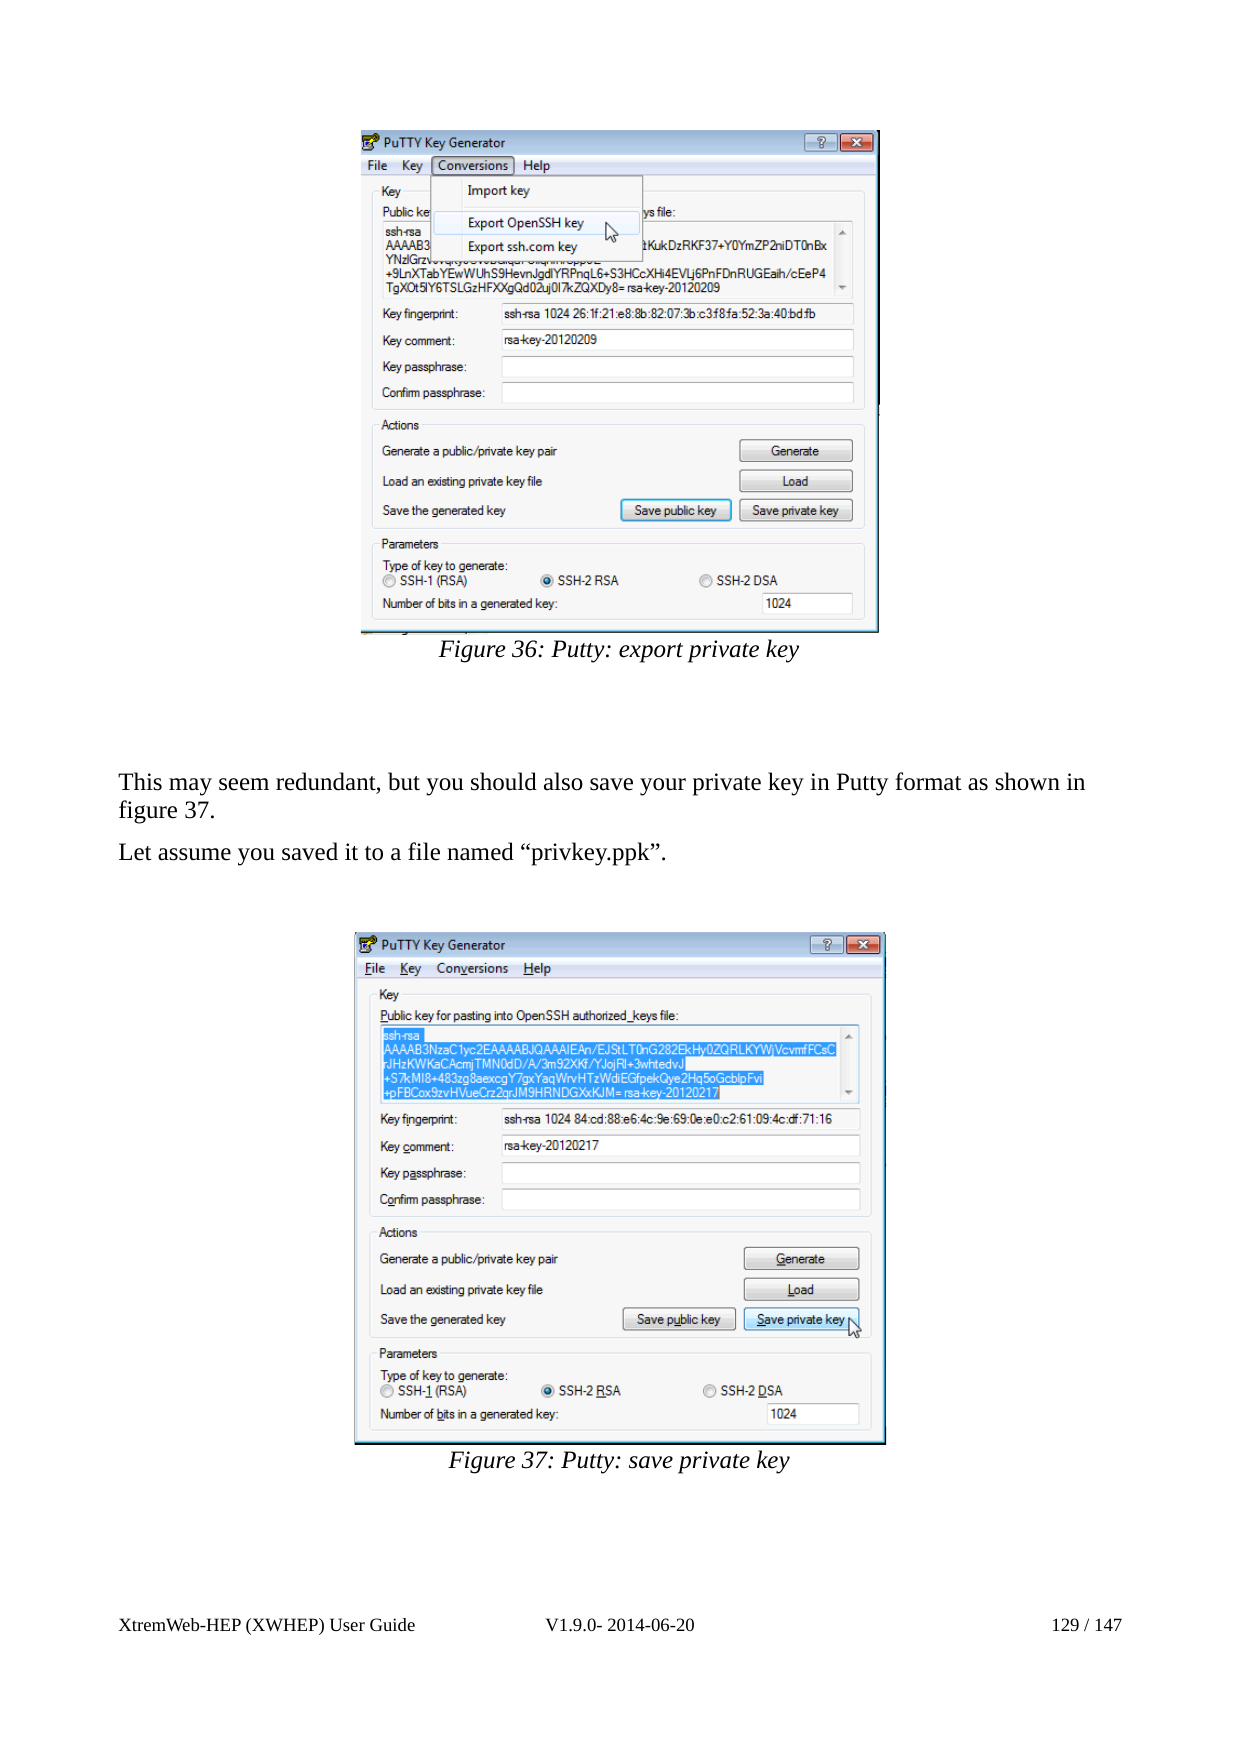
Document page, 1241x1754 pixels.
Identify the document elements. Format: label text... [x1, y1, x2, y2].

text Figure 37: Putty: save private key [354, 1445, 886, 1473]
picture [354, 932, 887, 1445]
text Let assume you saved it to a file named “privkey.ppk”. [118, 837, 1122, 866]
picture [360, 130, 880, 635]
text Figure 36: Putty: export private key [361, 635, 879, 663]
text This may seem redundant, but you should also save your private key in Putty format as shown in figure 37. [118, 767, 1122, 824]
